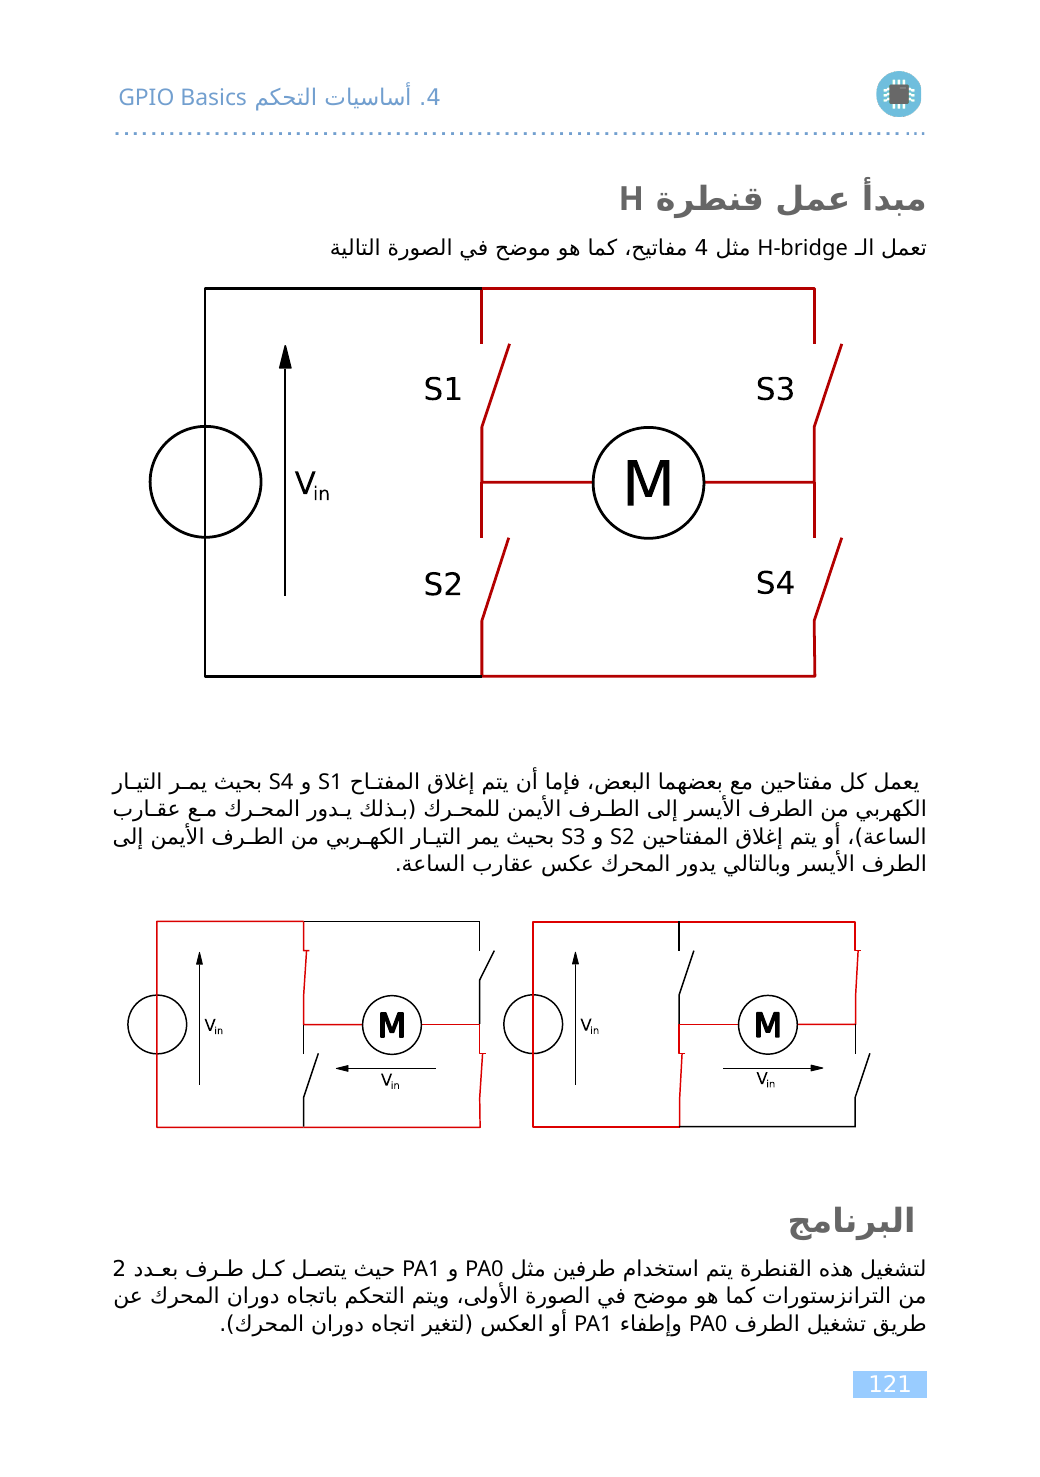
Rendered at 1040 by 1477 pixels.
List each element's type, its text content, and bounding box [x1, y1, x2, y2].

subtitle مبدأ عمل قنطرة H [112, 174, 927, 220]
text يعمل كل مفتاحين مع بعضهما البعض، فإما أن يتم إغلاق المفتاح S1 و S4 بحيث يمر التيار الكهربي من الطرف اﻷيسر إلى الطرف اﻷيمن للمحرك (بذلك يدور المحرك مع عقارب الساعة)، أو يتم إغلاق المفتاحين S2 و S3 بحيث يمر التيار الكهربي من الطرف اﻷيمن إلى الطرف اﻷيسر وبالتالي يدور المحرك عكس عقارب الساعة. [112, 766, 927, 876]
text لتشغيل هذه القنطرة يتم استخدام طرفين مثل PA0 و PA1 حيث يتصل كل طرف بعدد 2 من الترانزستورات كما هو موضح في الصورة اﻷولى، ويتم التحكم باتجاه دوران المحرك عن طريق تشغيل الطرف PA0 وإطفاء PA1 أو العكس (لتغير اتجاه دوران المحرك). [112, 1253, 927, 1338]
text تعمل الـ H-bridge مثل 4 مفاتيح، كما هو موضح في الصورة التالية [112, 232, 927, 262]
picture [876, 71, 922, 117]
subtitle البرنامج [112, 1202, 927, 1241]
